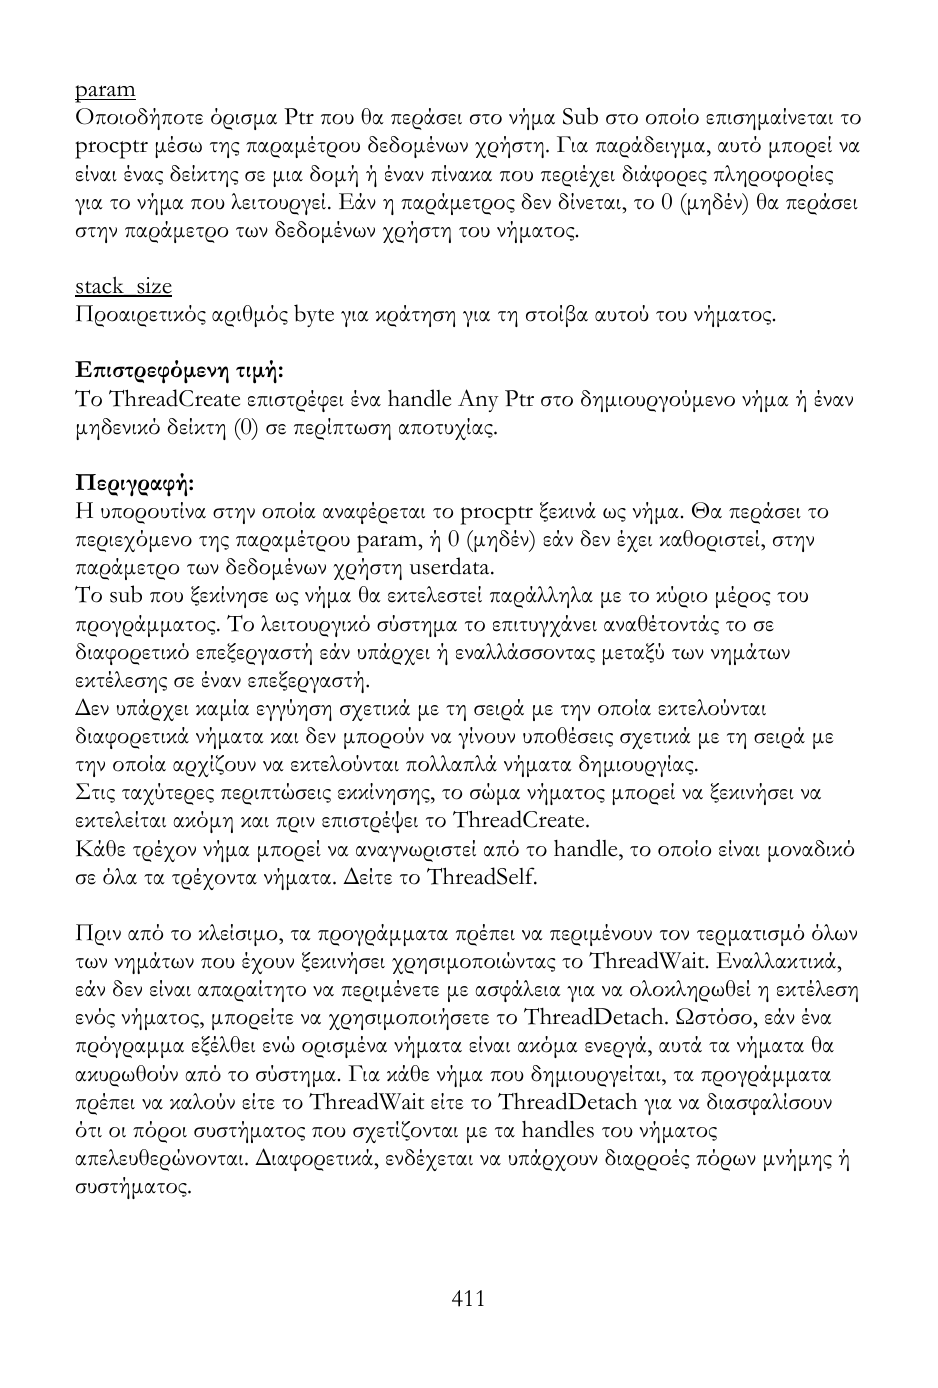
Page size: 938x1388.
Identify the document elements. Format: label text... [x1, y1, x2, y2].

text Το ThreadCreate επιστρέφει ένα handle Any Ptr στο δημιουργούμενο νήμα ή έναν μηδενικό δείκτη (0) σε περίπτωση αποτυχίας. [75, 384, 862, 441]
text Προαιρετικός αριθμός byte για κράτηση για τη στοίβα αυτού του νήματος. [75, 300, 862, 328]
text Το sub που ξεκίνησε ως νήμα θα εκτελεστεί παράλληλα με το κύριο μέρος του προγράμματος. Το λειτουργικό σύστημα το επιτυγχάνει αναθέτοντάς το σε διαφορετικό επεξεργαστή εάν υπάρχει ή εναλλάσσοντας μεταξύ των νημάτων εκτέλεσης σε έναν επεξεργαστή. [75, 581, 862, 694]
text Περιγραφή: [75, 469, 862, 497]
text Δεν υπάρχει καμία εγγύηση σχετικά με τη σειρά με την οποία εκτελούνται διαφορετικά νήματα και δεν μπορούν να γίνουν υποθέσεις σχετικά με τη σειρά με την οποία αρχίζουν να εκτελούνται πολλαπλά νήματα δημιουργίας. [75, 694, 862, 778]
text Πριν από το κλείσιμο, τα προγράμματα πρέπει να περιμένουν τον τερματισμό όλων των νημάτων που έχουν ξεκινήσει χρησιμοποιώντας το ThreadWait. Εναλλακτικά, εάν δεν είναι απαραίτητο να περιμένετε με ασφάλεια για να ολοκληρωθεί η εκτέλεση ενός νήματος, μπορείτε να χρησιμοποιήσετε το ThreadDetach. Ωστόσο, εάν ένα πρόγραμμα εξέλθει ενώ ορισμένα νήματα είναι ακόμα ενεργά, αυτά τα νήματα θα ακυρωθούν από το σύστημα. Για κάθε νήμα που δημιουργείται, τα προγράμματα πρέπει να καλούν είτε το ThreadWait είτε το ThreadDetach για να διασφαλίσουν ότι οι πόροι συστήματος που σχετίζονται με τα handles του νήματος απελευθερώνονται. Διαφορετικά, ενδέχεται να υπάρχουν διαρροές πόρων μνήμης ή συστήματος. [75, 919, 862, 1200]
text Οποιοδήποτε όρισμα Ptr που θα περάσει στο νήμα Sub στο οποίο επισημαίνεται το procptr μέσω της παραμέτρου δεδομένων χρήστη. Για παράδειγμα, αυτό μπορεί να είναι ένας δείκτης σε μια δομή ή έναν πίνακα που περιέχει διάφορες πληροφορίες για το νήμα που λειτουργεί. Εάν η παράμετρος δεν δίνεται, το 0 (μηδέν) θα περάσει στην παράμετρο των δεδομένων χρήστη του νήματος. [75, 103, 862, 244]
text Στις ταχύτερες περιπτώσεις εκκίνησης, το σώμα νήματος μπορεί να ξεκινήσει να εκτελείται ακόμη και πριν επιστρέψει το ThreadCreate. [75, 778, 862, 834]
text Η υπορουτίνα στην οποία αναφέρεται το procptr ξεκινά ως νήμα. Θα περάσει το περιεχόμενο της παραμέτρου param, ή 0 (μηδέν) εάν δεν έχει καθοριστεί, στην παράμετρο των δεδομένων χρήστη userdata. [75, 497, 862, 581]
text param [75, 75, 862, 103]
text Επιστρεφόμενη τιμή: [75, 356, 862, 384]
text Κάθε τρέχον νήμα μπορεί να αναγνωριστεί από το handle, το οποίο είναι μοναδικό σε όλα τα τρέχοντα νήματα. Δείτε το ThreadSelf. [75, 834, 862, 891]
text stack_size [75, 272, 862, 300]
